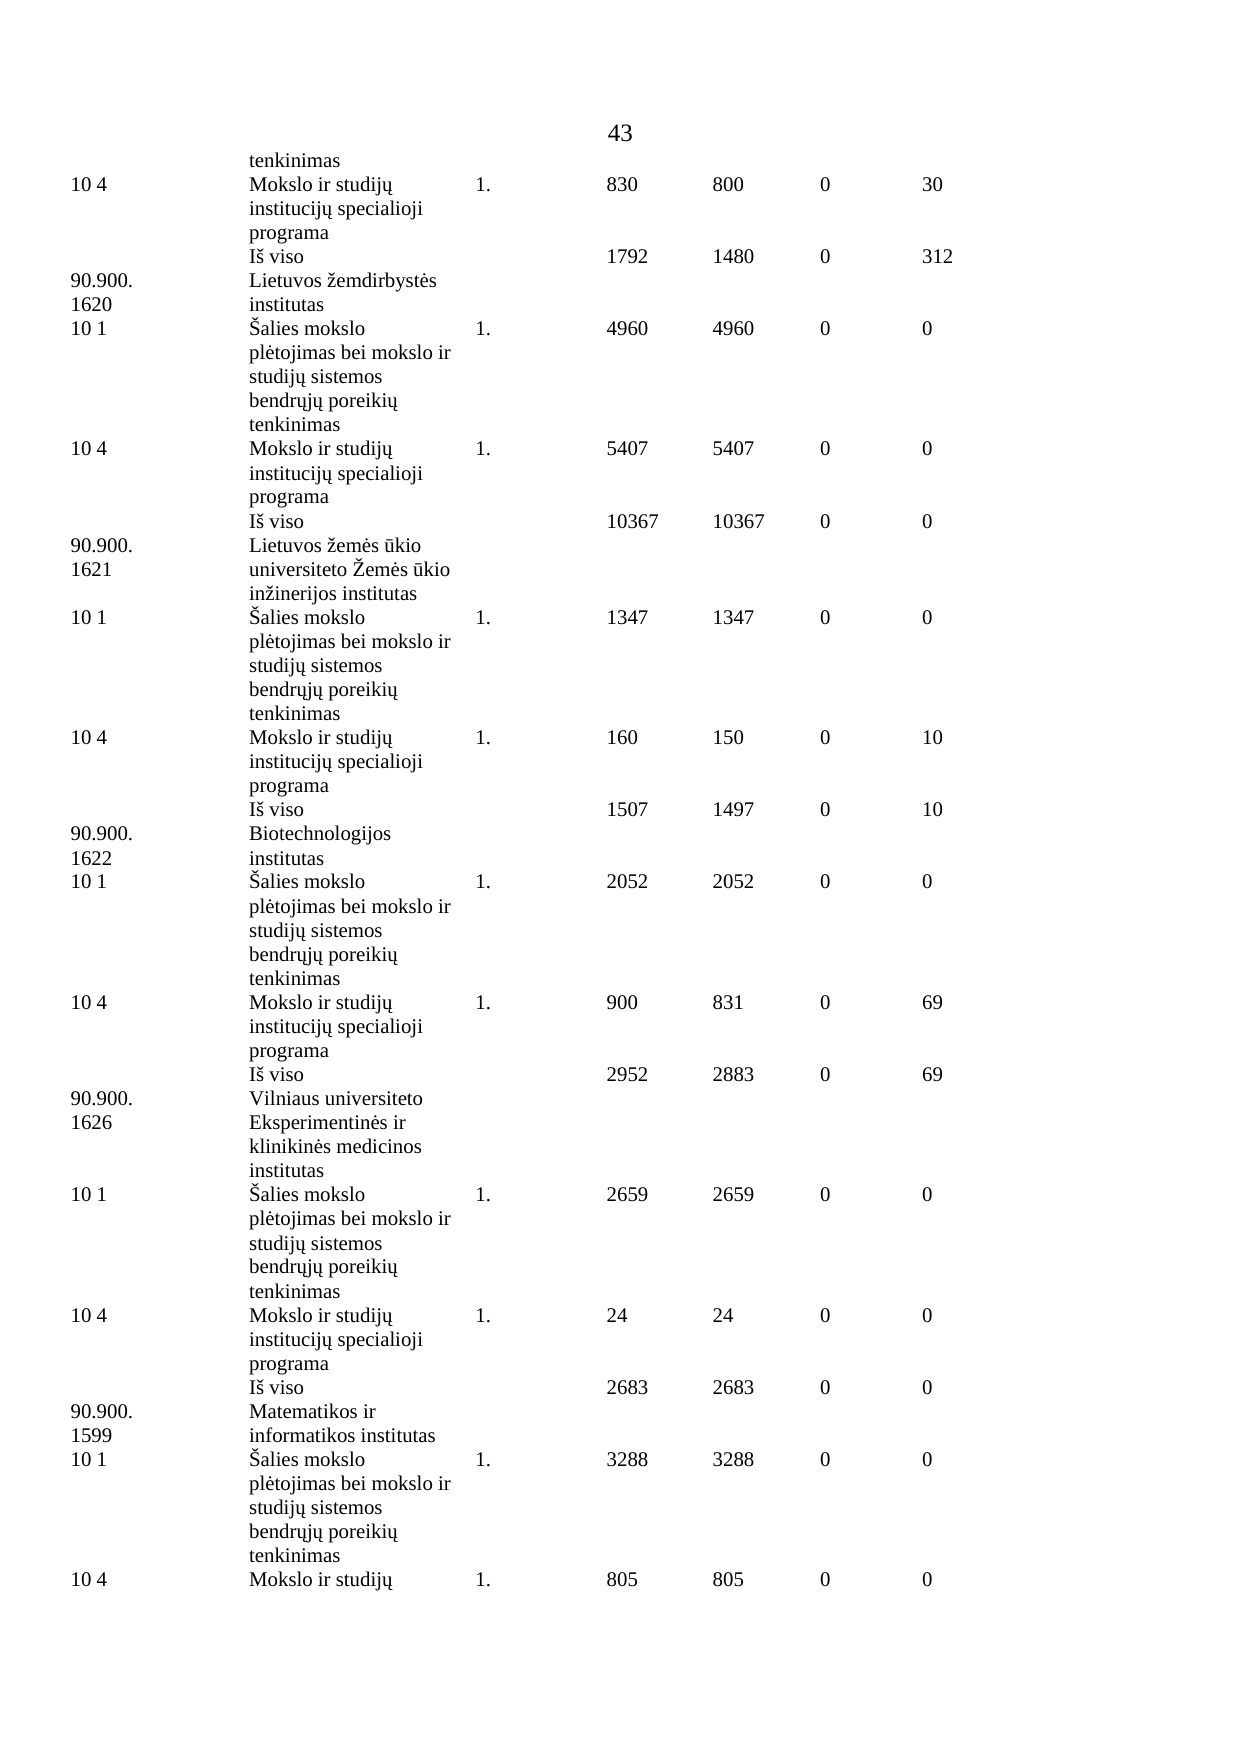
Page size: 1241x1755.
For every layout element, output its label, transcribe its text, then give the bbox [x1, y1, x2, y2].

table_cell Mokslo ir studijų institucijų specialioji programa [238, 436, 464, 508]
table_cell 5407 [595, 436, 701, 508]
table_cell Šalies mokslo plėtojimas bei mokslo ir studijų sistemos bendrųjų poreikių tenkinimas [238, 1182, 464, 1303]
table_cell [595, 845, 701, 869]
table_cell Šalies mokslo plėtojimas bei mokslo ir studijų sistemos bendrųjų poreikių tenkinimas [238, 870, 464, 990]
table_cell [595, 1110, 701, 1182]
table_cell 0 [809, 172, 911, 244]
table_cell [911, 1110, 1064, 1182]
table_cell 1599 [59, 1423, 238, 1447]
table_cell [911, 557, 1064, 605]
table_cell 1. [464, 870, 595, 990]
table_cell [464, 533, 595, 557]
table_cell [595, 557, 701, 605]
table_cell 90.900. [59, 821, 238, 845]
table_cell 4960 [701, 316, 809, 436]
table_cell [701, 533, 809, 557]
table_cell 1. [464, 436, 595, 508]
table_cell 0 [911, 605, 1064, 725]
table_cell [464, 821, 595, 845]
table_cell 10 4 [59, 725, 238, 797]
table_cell [59, 244, 238, 268]
table_cell [701, 268, 809, 292]
table_cell [701, 821, 809, 845]
table_cell Iš viso [238, 509, 464, 533]
table_cell universiteto Žemės ūkio inžinerijos institutas [238, 557, 464, 605]
table_cell Lietuvos žemės ūkio [238, 533, 464, 557]
table_cell [595, 1086, 701, 1110]
table_cell [911, 268, 1064, 292]
table_cell [464, 1110, 595, 1182]
table_cell 0 [809, 1062, 911, 1086]
table_cell Šalies mokslo plėtojimas bei mokslo ir studijų sistemos bendrųjų poreikių tenkinimas [238, 316, 464, 436]
table_cell 0 [809, 725, 911, 797]
table_cell [464, 797, 595, 821]
table_cell [809, 1110, 911, 1182]
table_cell [464, 148, 595, 172]
table_cell 10 1 [59, 1182, 238, 1303]
table_cell 0 [809, 1447, 911, 1567]
table_cell Iš viso [238, 1375, 464, 1399]
table_cell 4960 [595, 316, 701, 436]
table_cell 1480 [701, 244, 809, 268]
table_cell [464, 1086, 595, 1110]
table_cell Matematikos ir [238, 1399, 464, 1423]
table_cell 0 [809, 605, 911, 725]
table_cell 160 [595, 725, 701, 797]
table_cell 0 [809, 990, 911, 1062]
table_cell 1. [464, 605, 595, 725]
table_cell 30 [911, 172, 1064, 244]
table_cell [59, 148, 238, 172]
table_cell Eksperimentinės ir klinikinės medicinos institutas [238, 1110, 464, 1182]
table_cell [595, 533, 701, 557]
table_cell 1. [464, 1447, 595, 1567]
table_cell [809, 1086, 911, 1110]
table_cell 0 [809, 1182, 911, 1303]
table_cell informatikos institutas [238, 1423, 464, 1447]
table_cell 10 1 [59, 316, 238, 436]
table_cell 10367 [595, 509, 701, 533]
table_cell [701, 557, 809, 605]
table_cell Iš viso [238, 244, 464, 268]
table_cell 805 [701, 1567, 809, 1591]
table_cell 90.900. [59, 1086, 238, 1110]
table_cell 10 4 [59, 436, 238, 508]
table_cell 1497 [701, 797, 809, 821]
table_cell Biotechnologijos [238, 821, 464, 845]
table_cell 69 [911, 1062, 1064, 1086]
table_cell [701, 845, 809, 869]
table_cell [911, 533, 1064, 557]
table_cell tenkinimas [238, 148, 464, 172]
table_cell [59, 1062, 238, 1086]
table_cell 2683 [701, 1375, 809, 1399]
table_cell Vilniaus universiteto [238, 1086, 464, 1110]
table_cell [911, 821, 1064, 845]
table_cell 10 1 [59, 1447, 238, 1567]
table_cell [595, 268, 701, 292]
table_cell Mokslo ir studijų [238, 1567, 464, 1591]
table_cell [464, 509, 595, 533]
table_cell [595, 1423, 701, 1447]
table_cell 2659 [701, 1182, 809, 1303]
table_cell [809, 148, 911, 172]
table_cell 10 4 [59, 172, 238, 244]
table_cell 10 [911, 797, 1064, 821]
table_cell [911, 1086, 1064, 1110]
table_cell 0 [809, 436, 911, 508]
table_cell 0 [911, 1447, 1064, 1567]
table_cell [464, 845, 595, 869]
table_cell Mokslo ir studijų institucijų specialioji programa [238, 990, 464, 1062]
table_cell 10 4 [59, 1303, 238, 1375]
table_cell [809, 821, 911, 845]
table_cell 0 [809, 316, 911, 436]
table_cell Iš viso [238, 797, 464, 821]
table_cell 0 [809, 1303, 911, 1375]
table_cell [911, 845, 1064, 869]
table_cell 800 [701, 172, 809, 244]
table_cell 0 [911, 1567, 1064, 1591]
table_cell 1. [464, 316, 595, 436]
table_cell [701, 1423, 809, 1447]
table_cell Mokslo ir studijų institucijų specialioji programa [238, 725, 464, 797]
table_cell 10367 [701, 509, 809, 533]
table_cell 831 [701, 990, 809, 1062]
table_cell [911, 292, 1064, 316]
table_cell 1347 [701, 605, 809, 725]
table_cell 10 [911, 725, 1064, 797]
table_cell [595, 1399, 701, 1423]
table_cell [701, 148, 809, 172]
table_cell 2052 [701, 870, 809, 990]
table_cell Mokslo ir studijų institucijų specialioji programa [238, 172, 464, 244]
table_cell 1. [464, 1182, 595, 1303]
table_cell Šalies mokslo plėtojimas bei mokslo ir studijų sistemos bendrųjų poreikių tenkinimas [238, 1447, 464, 1567]
table_cell [464, 244, 595, 268]
table_cell [809, 533, 911, 557]
table_cell 0 [809, 870, 911, 990]
table_cell 0 [911, 1375, 1064, 1399]
table_cell 2659 [595, 1182, 701, 1303]
table_cell 69 [911, 990, 1064, 1062]
table_cell 1792 [595, 244, 701, 268]
table_cell 2952 [595, 1062, 701, 1086]
table_cell [911, 1423, 1064, 1447]
table_cell institutas [238, 292, 464, 316]
table_cell 0 [911, 1182, 1064, 1303]
table_cell 830 [595, 172, 701, 244]
table_cell 1. [464, 1567, 595, 1591]
table_cell 1507 [595, 797, 701, 821]
table_cell 1. [464, 1303, 595, 1375]
table_cell [809, 845, 911, 869]
table_cell [59, 509, 238, 533]
table_cell 3288 [701, 1447, 809, 1567]
table_cell 0 [911, 509, 1064, 533]
table_cell [595, 292, 701, 316]
table_cell [701, 1110, 809, 1182]
table_cell 0 [911, 316, 1064, 436]
table_cell 312 [911, 244, 1064, 268]
table_cell [464, 1399, 595, 1423]
table_cell institutas [238, 845, 464, 869]
table_cell 0 [911, 436, 1064, 508]
table_cell 2052 [595, 870, 701, 990]
table_cell 0 [809, 1567, 911, 1591]
table_cell 0 [911, 1303, 1064, 1375]
table_cell 0 [809, 1375, 911, 1399]
table_cell [809, 557, 911, 605]
table_cell [59, 1375, 238, 1399]
table_cell 2683 [595, 1375, 701, 1399]
table_cell 5407 [701, 436, 809, 508]
table_cell 1622 [59, 845, 238, 869]
table_cell Iš viso [238, 1062, 464, 1086]
table_cell 1621 [59, 557, 238, 605]
table_cell 10 1 [59, 605, 238, 725]
table_cell 90.900. [59, 533, 238, 557]
table_cell [464, 268, 595, 292]
table_cell [809, 268, 911, 292]
table_cell [911, 148, 1064, 172]
table_cell 1. [464, 725, 595, 797]
table_cell Lietuvos žemdirbystės [238, 268, 464, 292]
table_cell [911, 1399, 1064, 1423]
table_cell 0 [809, 797, 911, 821]
table_cell 1. [464, 172, 595, 244]
table_cell [464, 1375, 595, 1399]
table_cell 2883 [701, 1062, 809, 1086]
table_cell 10 4 [59, 1567, 238, 1591]
table_cell 900 [595, 990, 701, 1062]
table_cell [464, 292, 595, 316]
table_cell 1347 [595, 605, 701, 725]
table_cell [809, 292, 911, 316]
table_cell 10 4 [59, 990, 238, 1062]
table_cell [59, 797, 238, 821]
table_cell Šalies mokslo plėtojimas bei mokslo ir studijų sistemos bendrųjų poreikių tenkinimas [238, 605, 464, 725]
table_cell 0 [809, 509, 911, 533]
table_cell 805 [595, 1567, 701, 1591]
table_cell 90.900. [59, 268, 238, 292]
table_cell 1. [464, 990, 595, 1062]
table_cell 0 [809, 244, 911, 268]
table_cell [595, 821, 701, 845]
table_cell [595, 148, 701, 172]
table_cell 24 [701, 1303, 809, 1375]
table_cell [701, 1399, 809, 1423]
table_cell Mokslo ir studijų institucijų specialioji programa [238, 1303, 464, 1375]
table_cell 1620 [59, 292, 238, 316]
table_cell 24 [595, 1303, 701, 1375]
table_cell 90.900. [59, 1399, 238, 1423]
table_cell [464, 557, 595, 605]
table_cell 1626 [59, 1110, 238, 1182]
table_cell 3288 [595, 1447, 701, 1567]
table_cell 0 [911, 870, 1064, 990]
table_cell 150 [701, 725, 809, 797]
table_cell [464, 1062, 595, 1086]
table_cell 10 1 [59, 870, 238, 990]
table_cell [464, 1423, 595, 1447]
table_cell [701, 292, 809, 316]
table_cell [701, 1086, 809, 1110]
table_cell [809, 1423, 911, 1447]
table_cell [809, 1399, 911, 1423]
